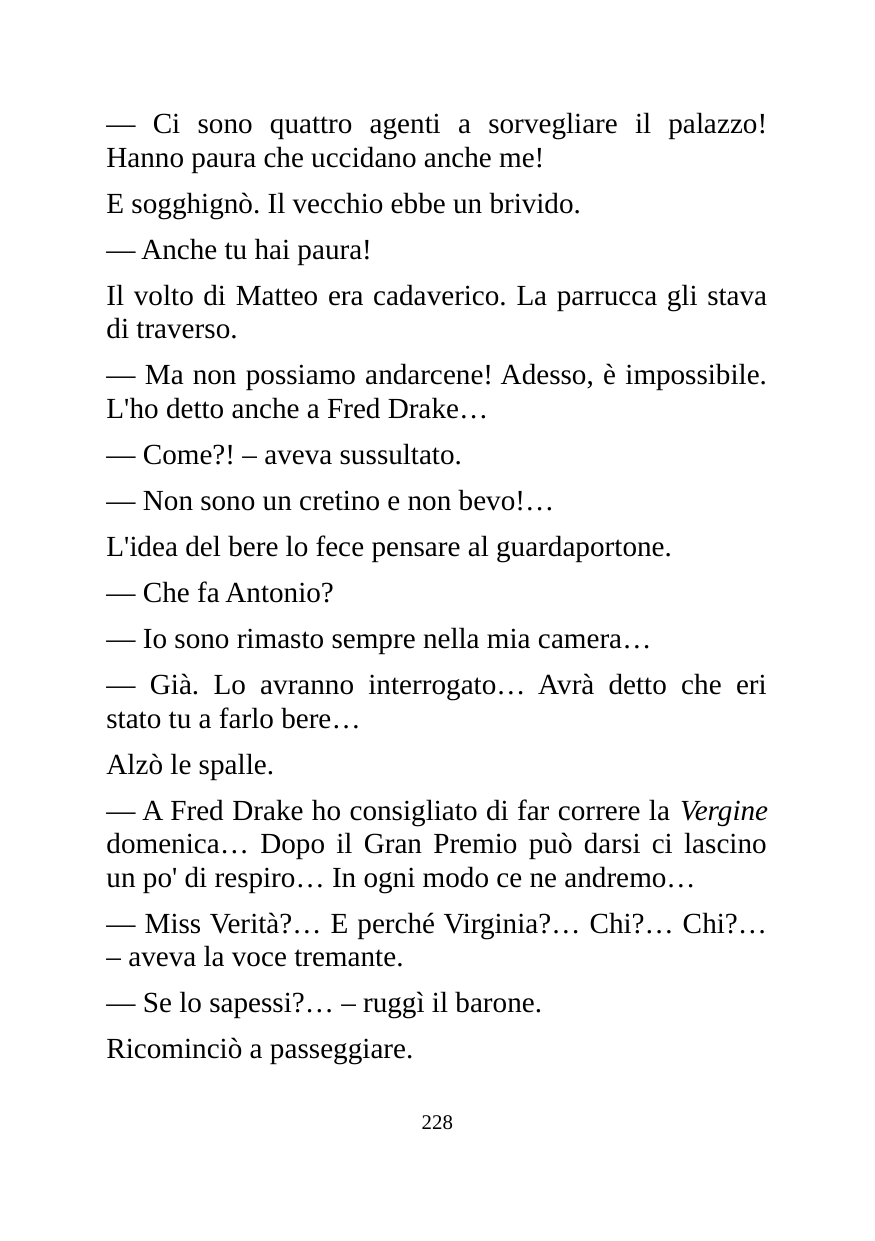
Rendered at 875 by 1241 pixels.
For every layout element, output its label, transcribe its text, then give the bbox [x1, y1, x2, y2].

text — Anche tu hai paura! [106, 232, 768, 265]
text E sogghignò. Il vecchio ebbe un brivido. [106, 186, 768, 219]
text — Come?! – aveva sussultato. [106, 437, 768, 471]
text Ricominciò a passeggiare. [106, 1032, 768, 1065]
text — Ma non possiamo andarcene! Adesso, è impossibile. L'ho detto anche a Fred Drake… [106, 357, 768, 424]
text — Io sono rimasto sempre nella mia camera… [106, 621, 768, 655]
text — Miss Verità?… E perché Virginia?… Chi?… Chi?… – aveva la voce tremante. [106, 906, 768, 973]
text — Già. Lo avranno interrogato… Avrà detto che eri stato tu a farlo bere… [106, 667, 768, 734]
text L'idea del bere lo fece pensare al guardaportone. [106, 529, 768, 563]
text Alzò le spalle. [106, 747, 768, 780]
text — Non sono un cretino e non bevo!… [106, 483, 768, 517]
text — Se lo sapessi?… – ruggì il barone. [106, 986, 768, 1019]
text — A Fred Drake ho consigliato di far correre la Vergine domenica… Dopo il Gran Premio può darsi ci lascino un po' di respiro… In ogni modo ce ne andremo… [106, 793, 768, 893]
text — Che fa Antonio? [106, 575, 768, 609]
text Il volto di Matteo era cadaverico. La parrucca gli stava di traverso. [106, 278, 768, 345]
text — Ci sono quattro agenti a sorvegliare il palazzo! Hanno paura che uccidano anche me! [106, 106, 768, 173]
